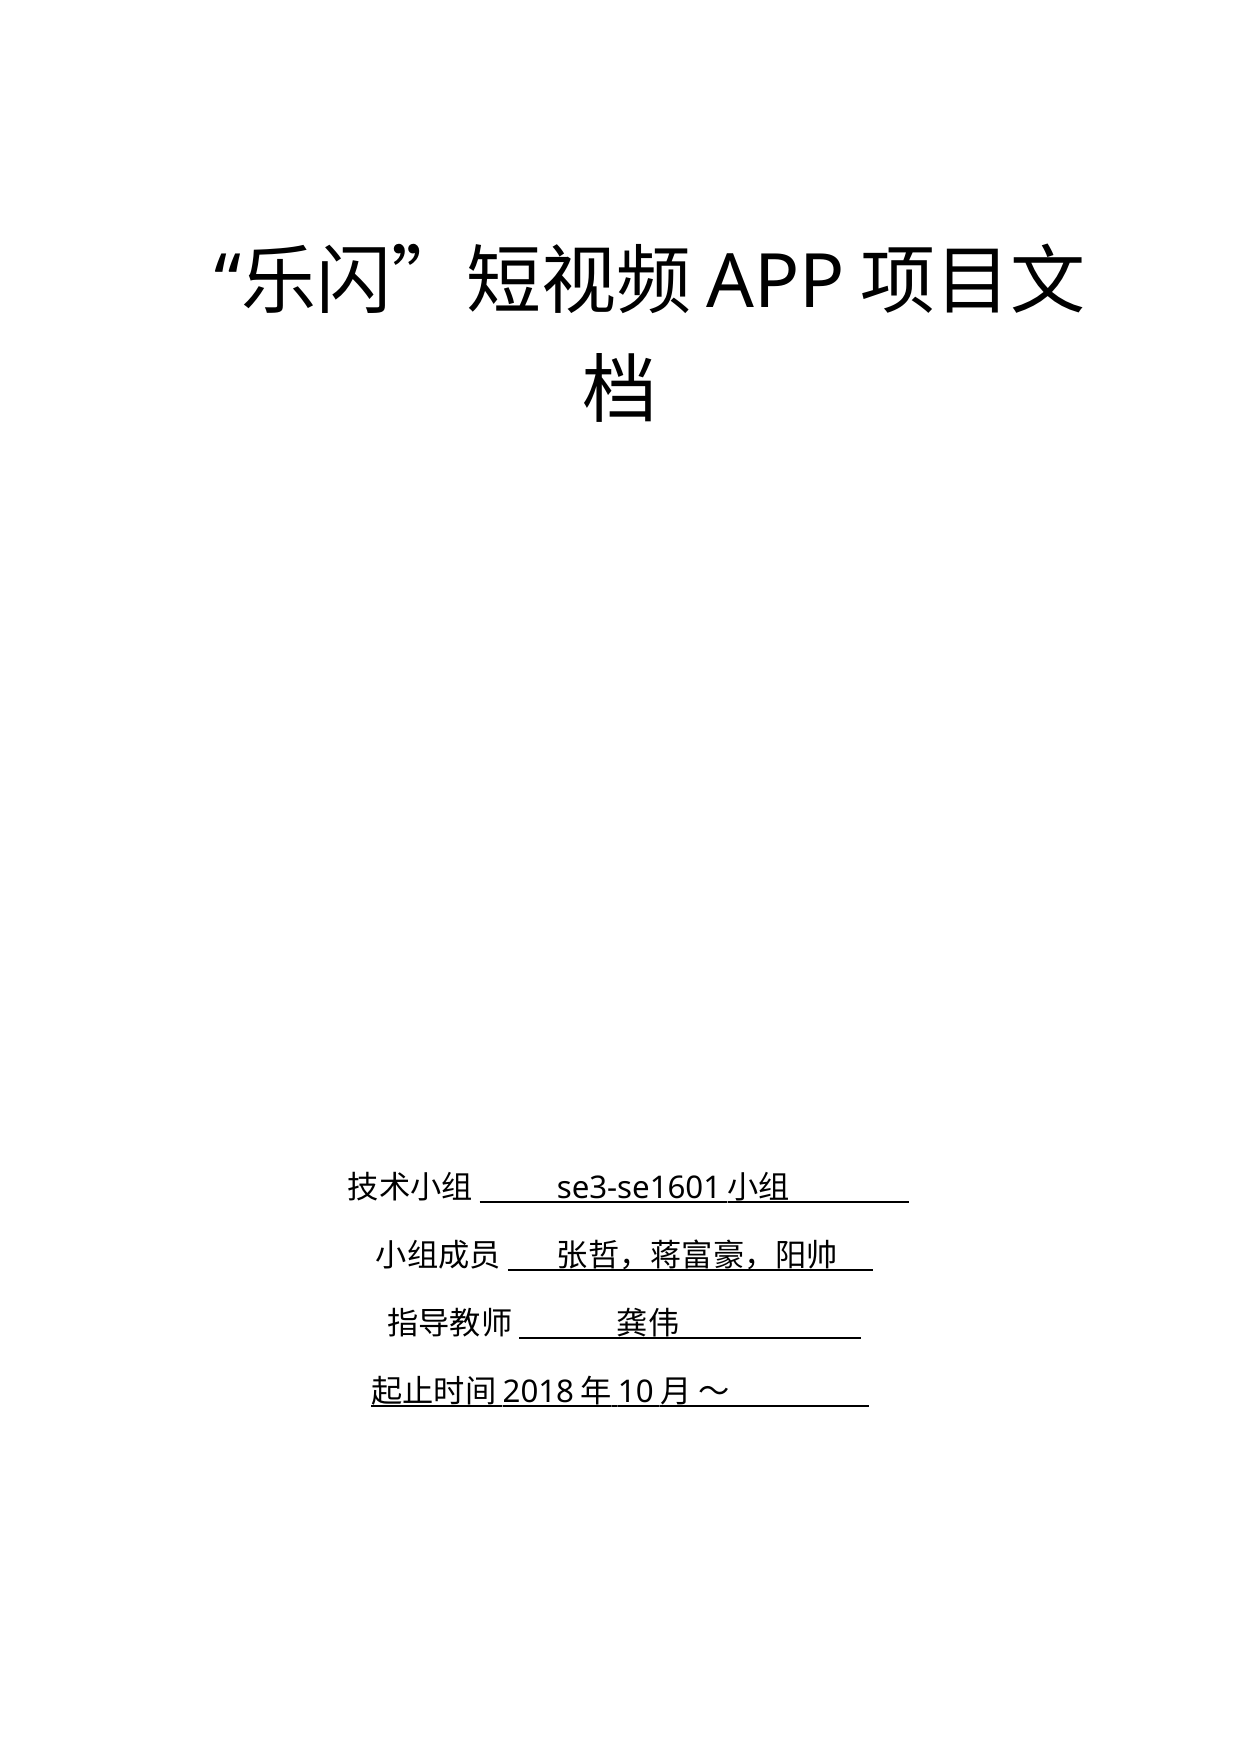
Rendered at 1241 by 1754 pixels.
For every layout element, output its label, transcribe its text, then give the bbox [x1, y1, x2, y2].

text 小组成员 张哲，蒋富豪，阳帅 [118, 1230, 1122, 1276]
text 技术小组 se3-se1601小组 [118, 1162, 1122, 1207]
text “乐闪”短视频APP项目文档 [118, 220, 1122, 438]
text 起止时间2018年10月 ～ [118, 1366, 1122, 1412]
text 指导教师 龚伟 [118, 1298, 1122, 1344]
